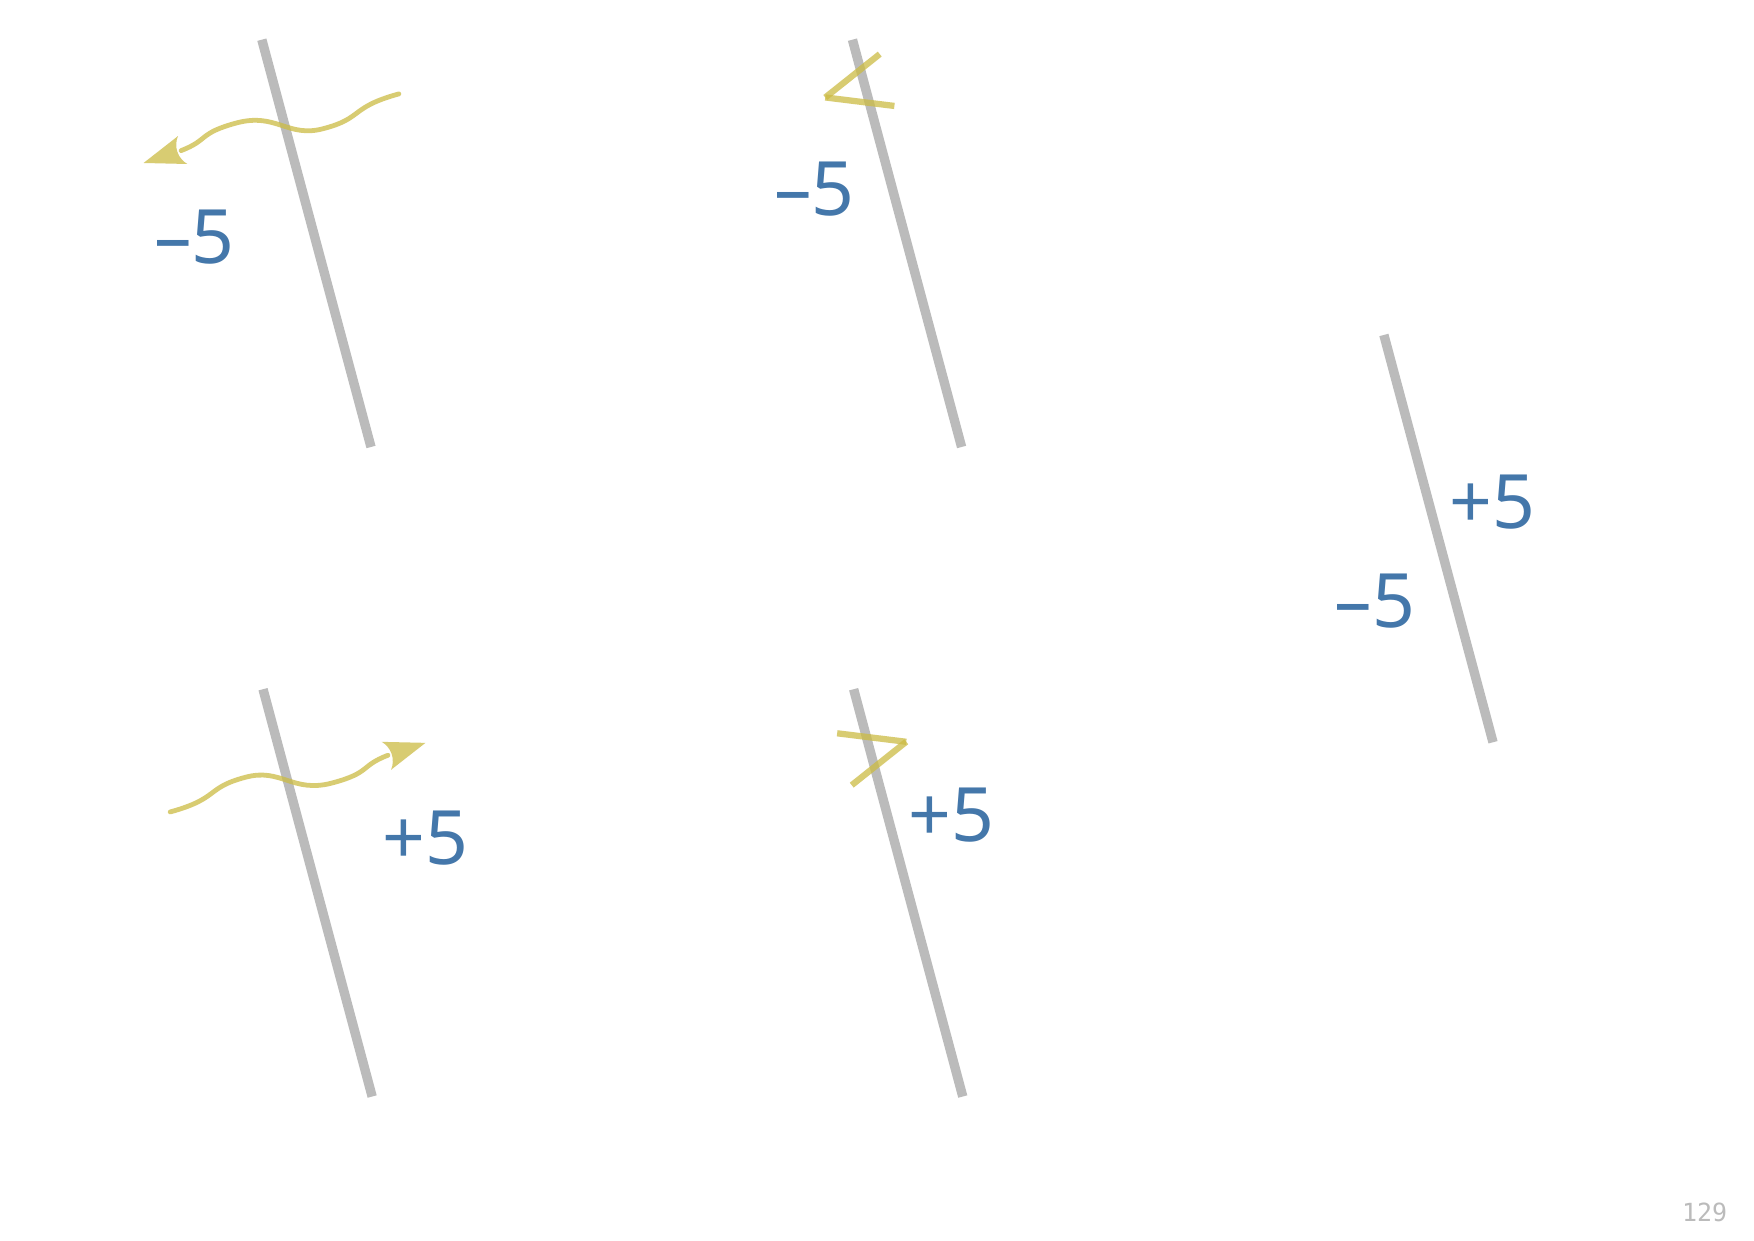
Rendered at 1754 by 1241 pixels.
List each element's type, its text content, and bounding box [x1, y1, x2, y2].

text_box +5 [893, 753, 1006, 844]
text_box +5 [1435, 440, 1548, 531]
text_box –5 [139, 175, 245, 266]
text_box –5 [759, 128, 865, 219]
text_box –5 [1319, 540, 1425, 631]
text_box +5 [367, 777, 481, 867]
